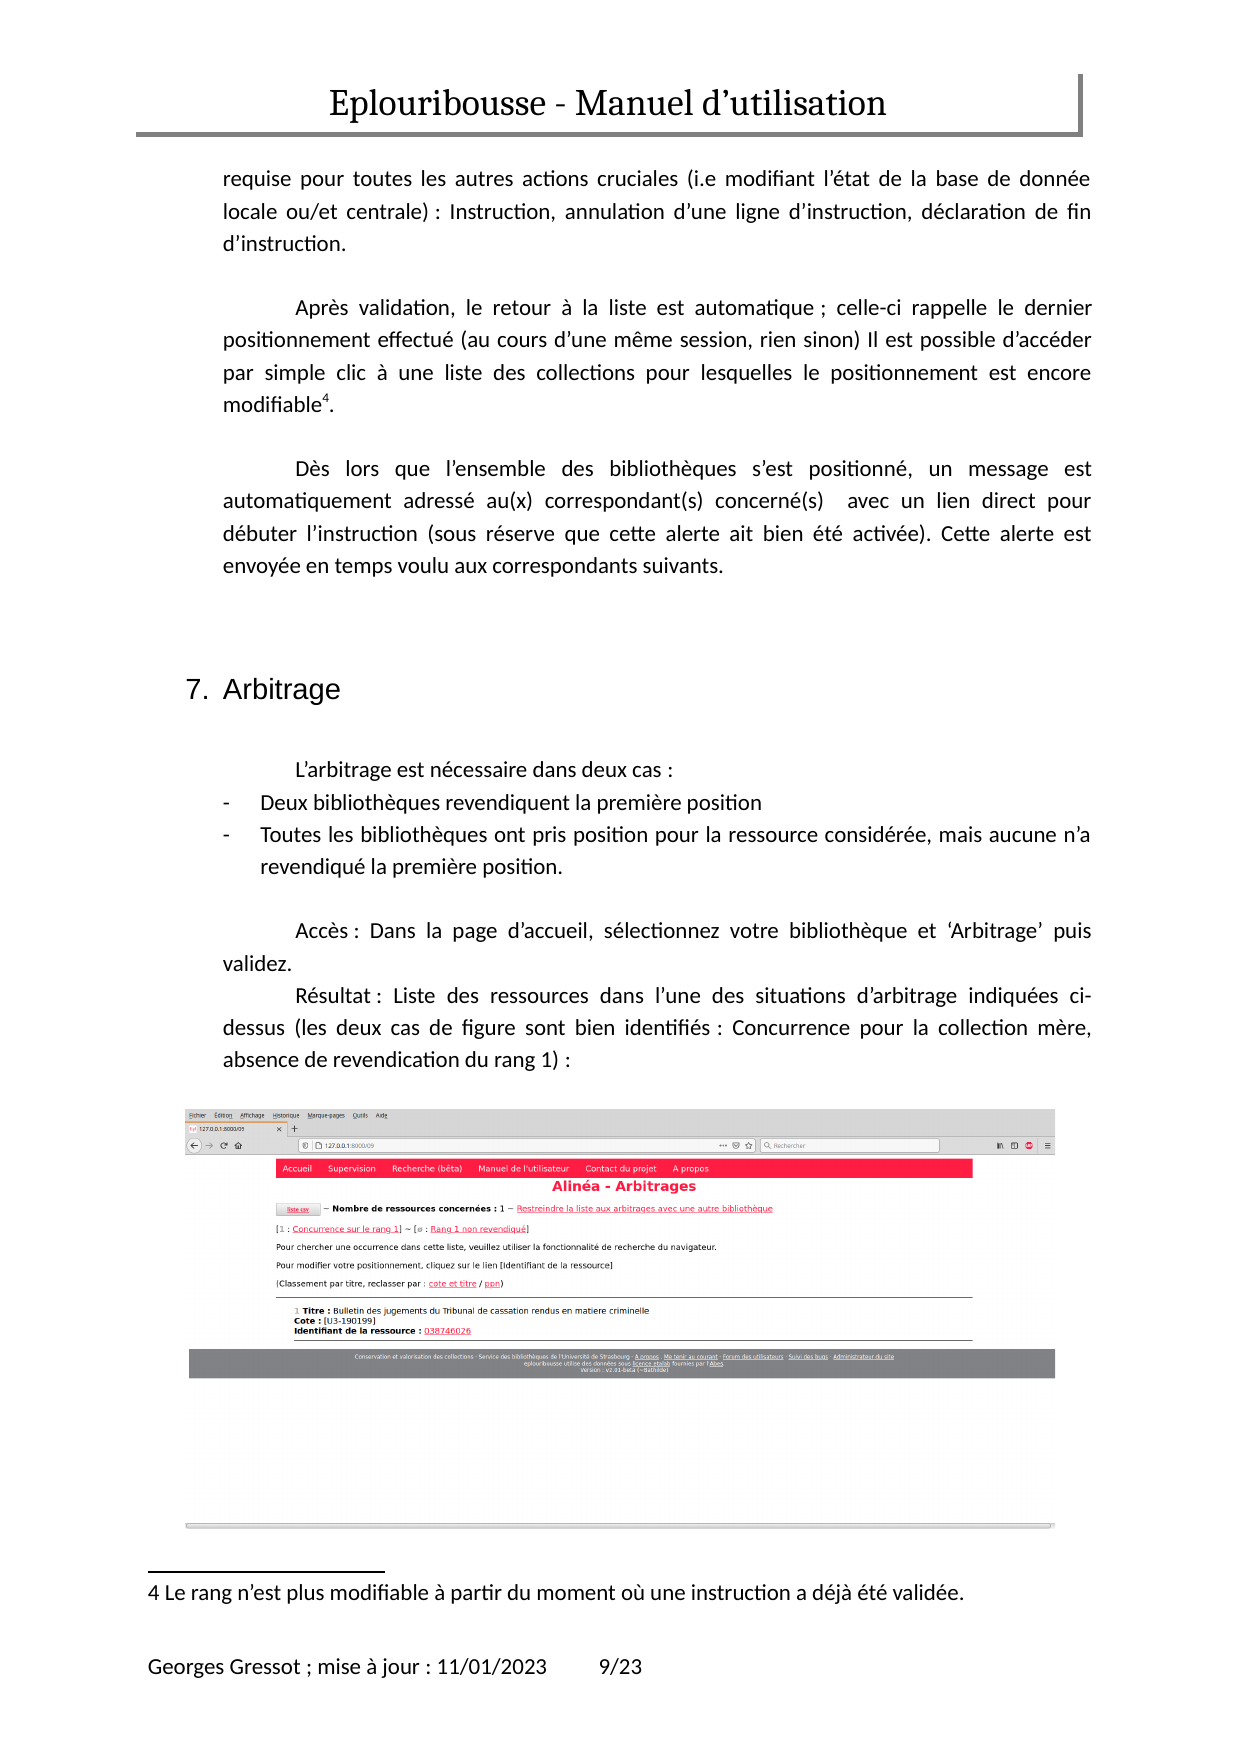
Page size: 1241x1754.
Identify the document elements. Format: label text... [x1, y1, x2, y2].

list Après validation, le retour à la liste est automatique ; celle-ci rappelle le dernier positionnement effectué (au cours d’une même session, rien sinon) Il est possible d’accéder par simple clic à une liste des collections pour lesquelles le positionnement est encore modifiable. [223, 293, 1093, 418]
subtitle Arbitrage [185, 672, 1093, 706]
list Accès : Dans la page d’accueil, sélectionnez votre bibliothèque et ‘Arbitrage’ puis validez. [223, 917, 1093, 977]
list requise pour toutes les autres actions cruciales (i.e modifiant l’état de la base de donnée locale ou/et centrale) : Instruction, annulation d’une ligne d’instruction, déclaration de fin d’instruction. [223, 164, 1093, 257]
list Deux bibliothèques revendiquent la première position [223, 788, 1093, 816]
picture [185, 1109, 1055, 1529]
list L’arbitrage est nécessaire dans deux cas : [223, 756, 1093, 784]
list Résultat : Liste des ressources dans l’une des situations d’arbitrage indiquées ci-dessus (les deux cas de figure sont bien identifiés : Concurrence pour la collection mère, absence de revendication du rang 1) : [223, 981, 1093, 1073]
list Dès lors que l’ensemble des bibliothèques s’est positionné, un message est automatiquement adressé au(x) correspondant(s) concerné(s) avec un lien direct pour débuter l’instruction (sous réserve que cette alerte ait bien été activée). Cette alerte est envoyée en temps voulu aux correspondants suivants. [223, 454, 1093, 579]
list Toutes les bibliothèques ont pris position pour la ressource considérée, mais aucune n’a revendiqué la première position. [223, 820, 1093, 880]
text Le rang n’est plus modifiable à partir du moment où une instruction a déjà été validée. [148, 1578, 1093, 1606]
